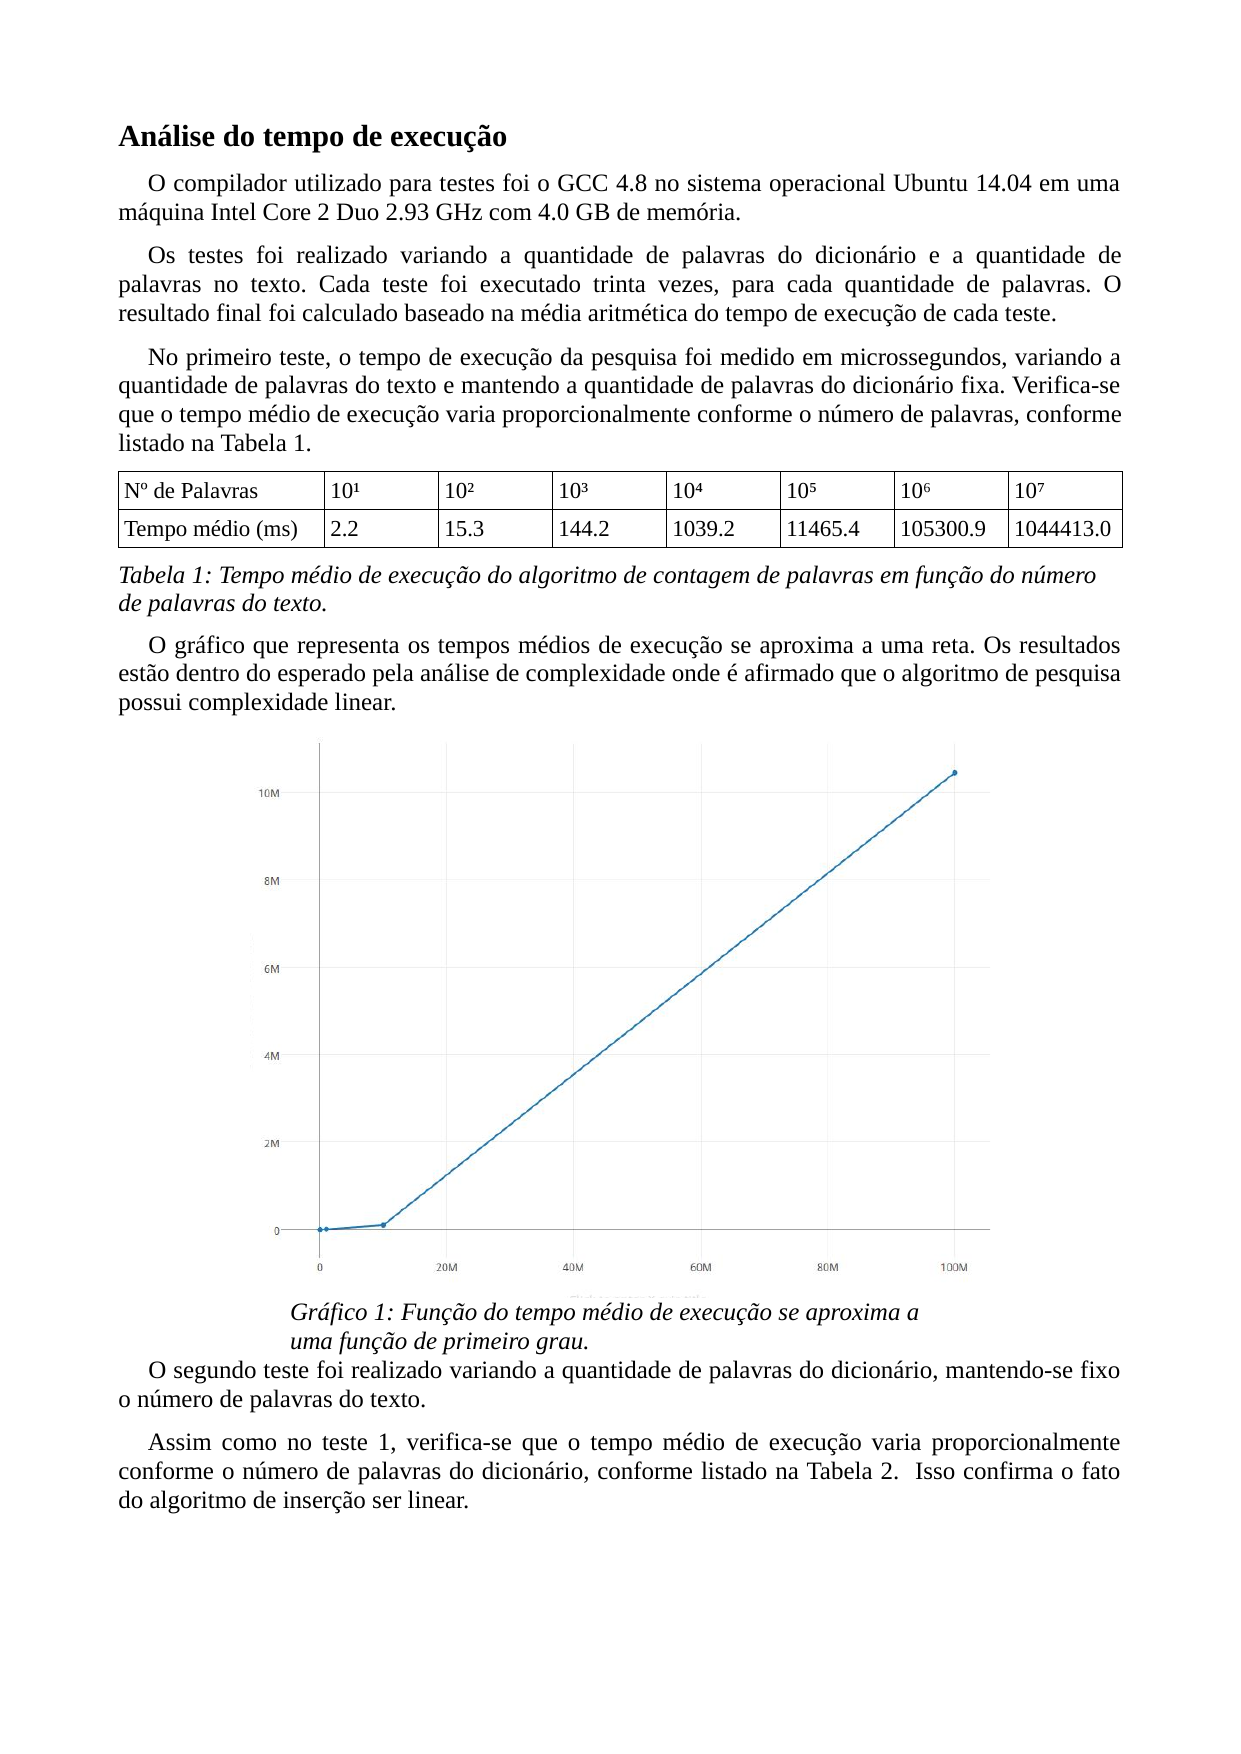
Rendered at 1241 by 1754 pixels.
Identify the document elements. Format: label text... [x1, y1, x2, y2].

table_header 10³ [553, 472, 666, 509]
table_header 10⁵ [781, 472, 894, 509]
text Tabela 1: Tempo médio de execução do algoritmo de contagem de palavras em função do número de palavras do texto. [118, 560, 1122, 617]
table_cell 15.3 [439, 510, 552, 547]
table_header 10¹ [325, 472, 438, 509]
text O gráfico que representa os tempos médios de execução se aproxima a uma reta. Os resultados estão dentro do esperado pela análise de complexidade onde é afirmado que o algoritmo de pesquisa possui complexidade linear. [118, 630, 1122, 716]
text Gráfico 1: Função do tempo médio de execução se aproxima a uma função de primeiro grau. [290, 1298, 951, 1355]
table_cell 105300.9 [895, 510, 1008, 547]
table_header 10⁴ [667, 472, 780, 509]
table_cell Tempo médio (ms) [119, 510, 324, 547]
text Assim como no teste 1, verifica-se que o tempo médio de execução varia proporcionalmente conforme o número de palavras do dicionário, conforme listado na Tabela 2. Isso confirma o fato do algoritmo de inserção ser linear. [118, 1427, 1122, 1514]
table_header Nº de Palavras [119, 472, 324, 509]
table_header 10⁷ [1009, 472, 1122, 509]
text No primeiro teste, o tempo de execução da pesquisa foi medido em microssegundos, variando a quantidade de palavras do texto e mantendo a quantidade de palavras do dicionário fixa. Verifica-se que o tempo médio de execução varia proporcionalmente conforme o número de palavras, conforme listado na Tabela 1. [118, 342, 1122, 457]
text O compilador utilizado para testes foi o GCC 4.8 no sistema operacional Ubuntu 14.04 em uma máquina Intel Core 2 Duo 2.93 GHz com 4.0 GB de memória. [118, 168, 1122, 226]
table_cell 11465.4 [781, 510, 894, 547]
table_header 10² [439, 472, 552, 509]
text Os testes foi realizado variando a quantidade de palavras do dicionário e a quantidade de palavras no texto. Cada teste foi executado trinta vezes, para cada quantidade de palavras. O resultado final foi calculado baseado na média aritmética do tempo de execução de cada teste. [118, 241, 1122, 327]
picture [250, 728, 991, 1298]
table_cell 1039.2 [667, 510, 780, 547]
table_cell 144.2 [553, 510, 666, 547]
subtitle Análise do tempo de execução [118, 118, 1122, 153]
text O segundo teste foi realizado variando a quantidade de palavras do dicionário, mantendo-se fixo o número de palavras do texto. [118, 716, 1122, 1412]
table_header 10⁶ [895, 472, 1008, 509]
table_cell 2.2 [325, 510, 438, 547]
table_cell 1044413.0 [1009, 510, 1122, 547]
